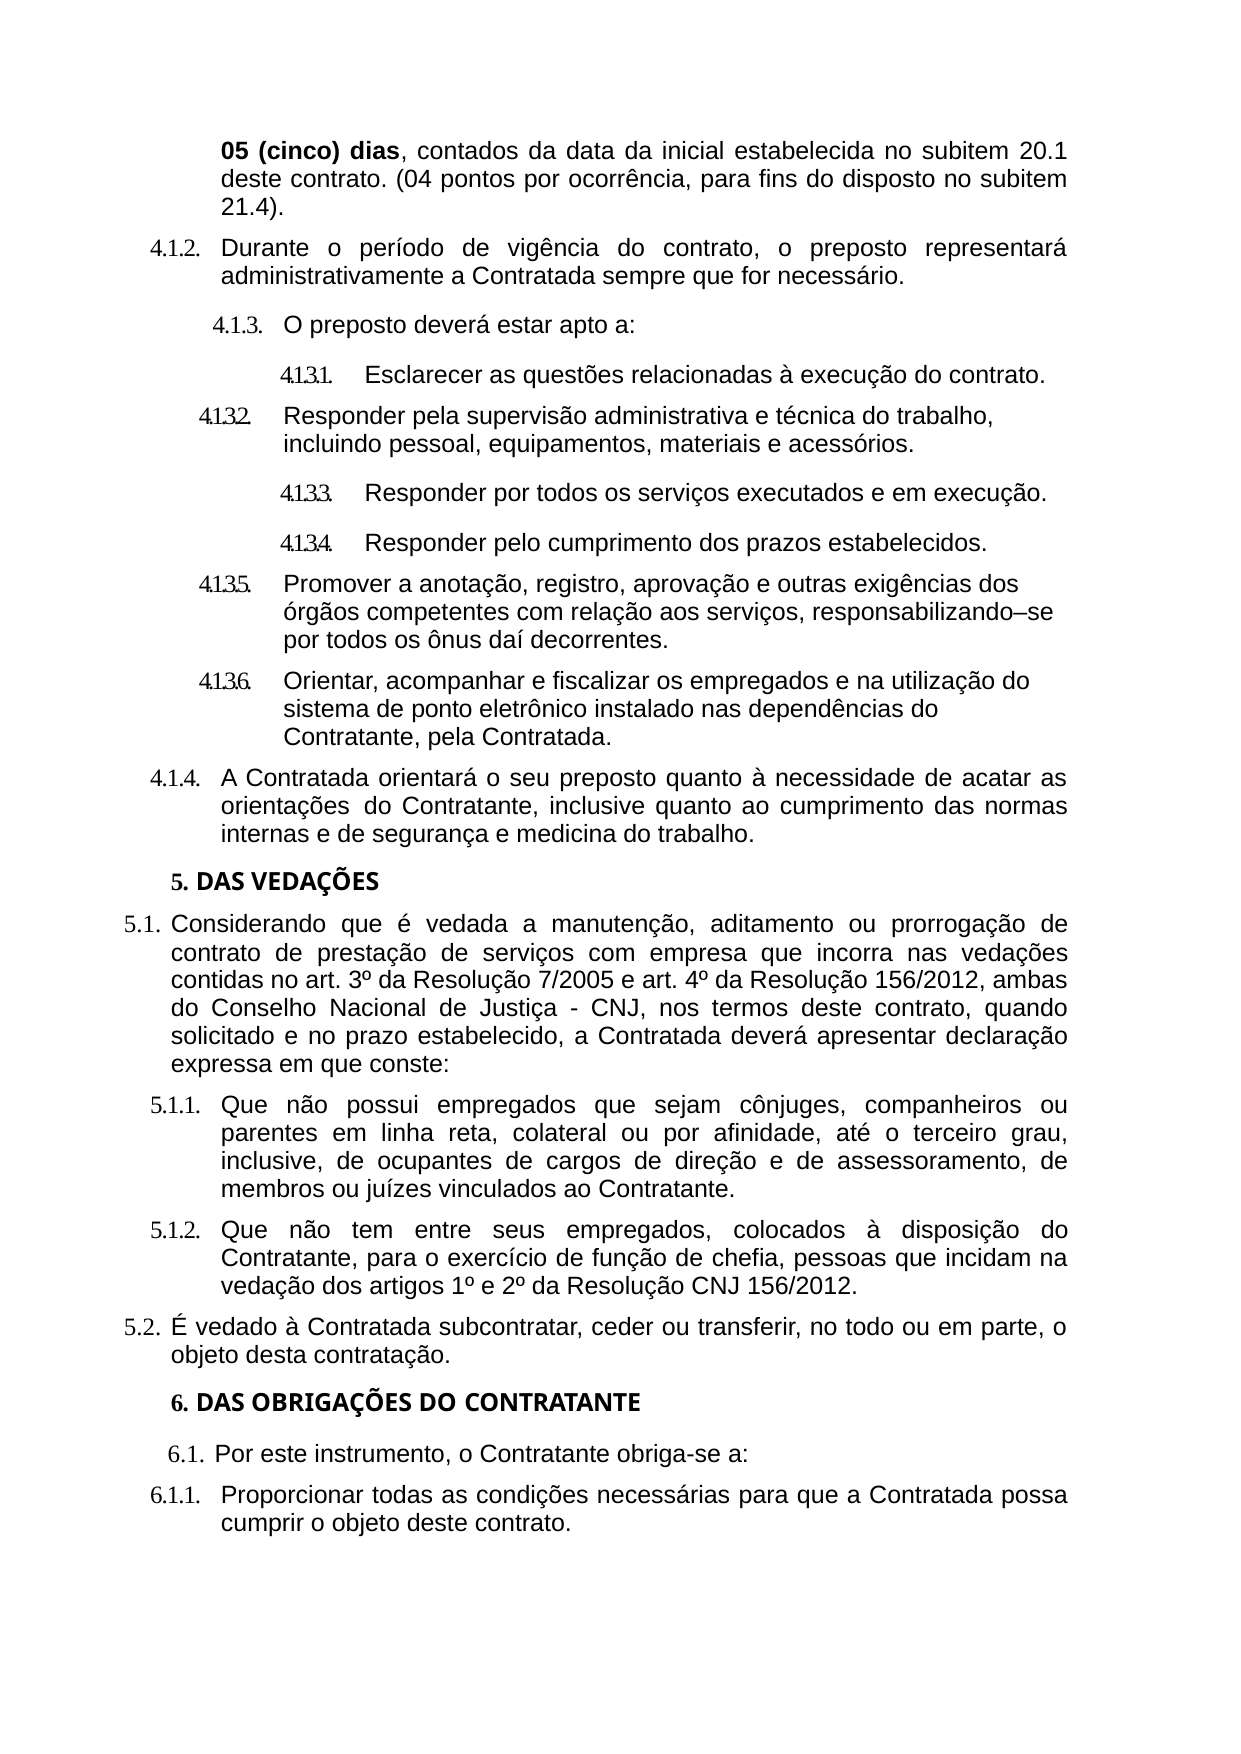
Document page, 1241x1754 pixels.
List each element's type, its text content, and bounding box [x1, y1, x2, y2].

list 05 (cinco) dias, contados da data da inicial estabelecida no subitem 20.1 deste contrato. (04 pontos por ocorrência, para fins do disposto no subitem 21.4). [150, 136, 1069, 220]
list Considerando que é vedada a manutenção, aditamento ou prorrogação de contrato de prestação de serviços com empresa que incorra nas vedações contidas no art. 3º da Resolução 7/2005 e art. 4º da Resolução 156/2012, ambas do Conselho Nacional de Justiça - CNJ, nos termos deste contrato, quando solicitado e no prazo estabelecido, a Contratada deverá apresentar declaração expressa em que conste: [148, 909, 1069, 1078]
list Por este instrumento, o Contratante obriga-se a: [191, 1431, 1092, 1468]
list Durante o período de vigência do contrato, o preposto representará administrativamente a Contratada sempre que for necessário. [150, 233, 1068, 289]
list Orientar, acompanhar e fiscalizar os empregados e na utilização do sistema de ponto eletrônico instalado nas dependências do Contratante, pela Contratada. [198, 666, 1068, 751]
list Promover a anotação, registro, aprovação e outras exigências dos órgãos competentes com relação aos serviços, responsabilizando–se por todos os ônus daí decorrentes. [198, 569, 1070, 653]
list Que não tem entre seus empregados, colocados à disposição do Contratante, para o exercício de função de chefia, pessoas que incidam na vedação dos artigos 1º e 2º da Resolução CNJ 156/2012. [150, 1215, 1070, 1300]
list Responder pela supervisão administrativa e técnica do trabalho, incluindo pessoal, equipamentos, materiais e acessórios. [198, 401, 1069, 457]
subtitle DAS OBRIGAÇÕES DO CONTRATANTE [171, 1381, 1092, 1419]
list Proporcionar todas as condições necessárias para que a Contratada possa cumprir o objeto deste contrato. [150, 1480, 1069, 1537]
subtitle DAS VEDAÇÕES [171, 860, 1092, 897]
list Responder pelo cumprimento dos prazos estabelecidos. [280, 519, 1092, 556]
list Esclarecer as questões relacionadas à execução do contrato. [280, 351, 1092, 388]
list Responder por todos os serviços executados e em execução. [280, 469, 1092, 507]
list É vedado à Contratada subcontratar, ceder ou transferir, no todo ou em parte, o objeto desta contratação. [148, 1312, 1069, 1369]
list A Contratada orientará o seu preposto quanto à necessidade de acatar as orientações do Contratante, inclusive quanto ao cumprimento das normas internas e de segurança e medicina do trabalho. [150, 763, 1069, 848]
list Que não possui empregados que sejam cônjuges, companheiros ou parentes em linha reta, colateral ou por afinidade, até o terceiro grau, inclusive, de ocupantes de cargos de direção e de assessoramento, de membros ou juízes vinculados ao Contratante. [150, 1090, 1070, 1203]
list O preposto deverá estar apto a: [212, 302, 1092, 339]
